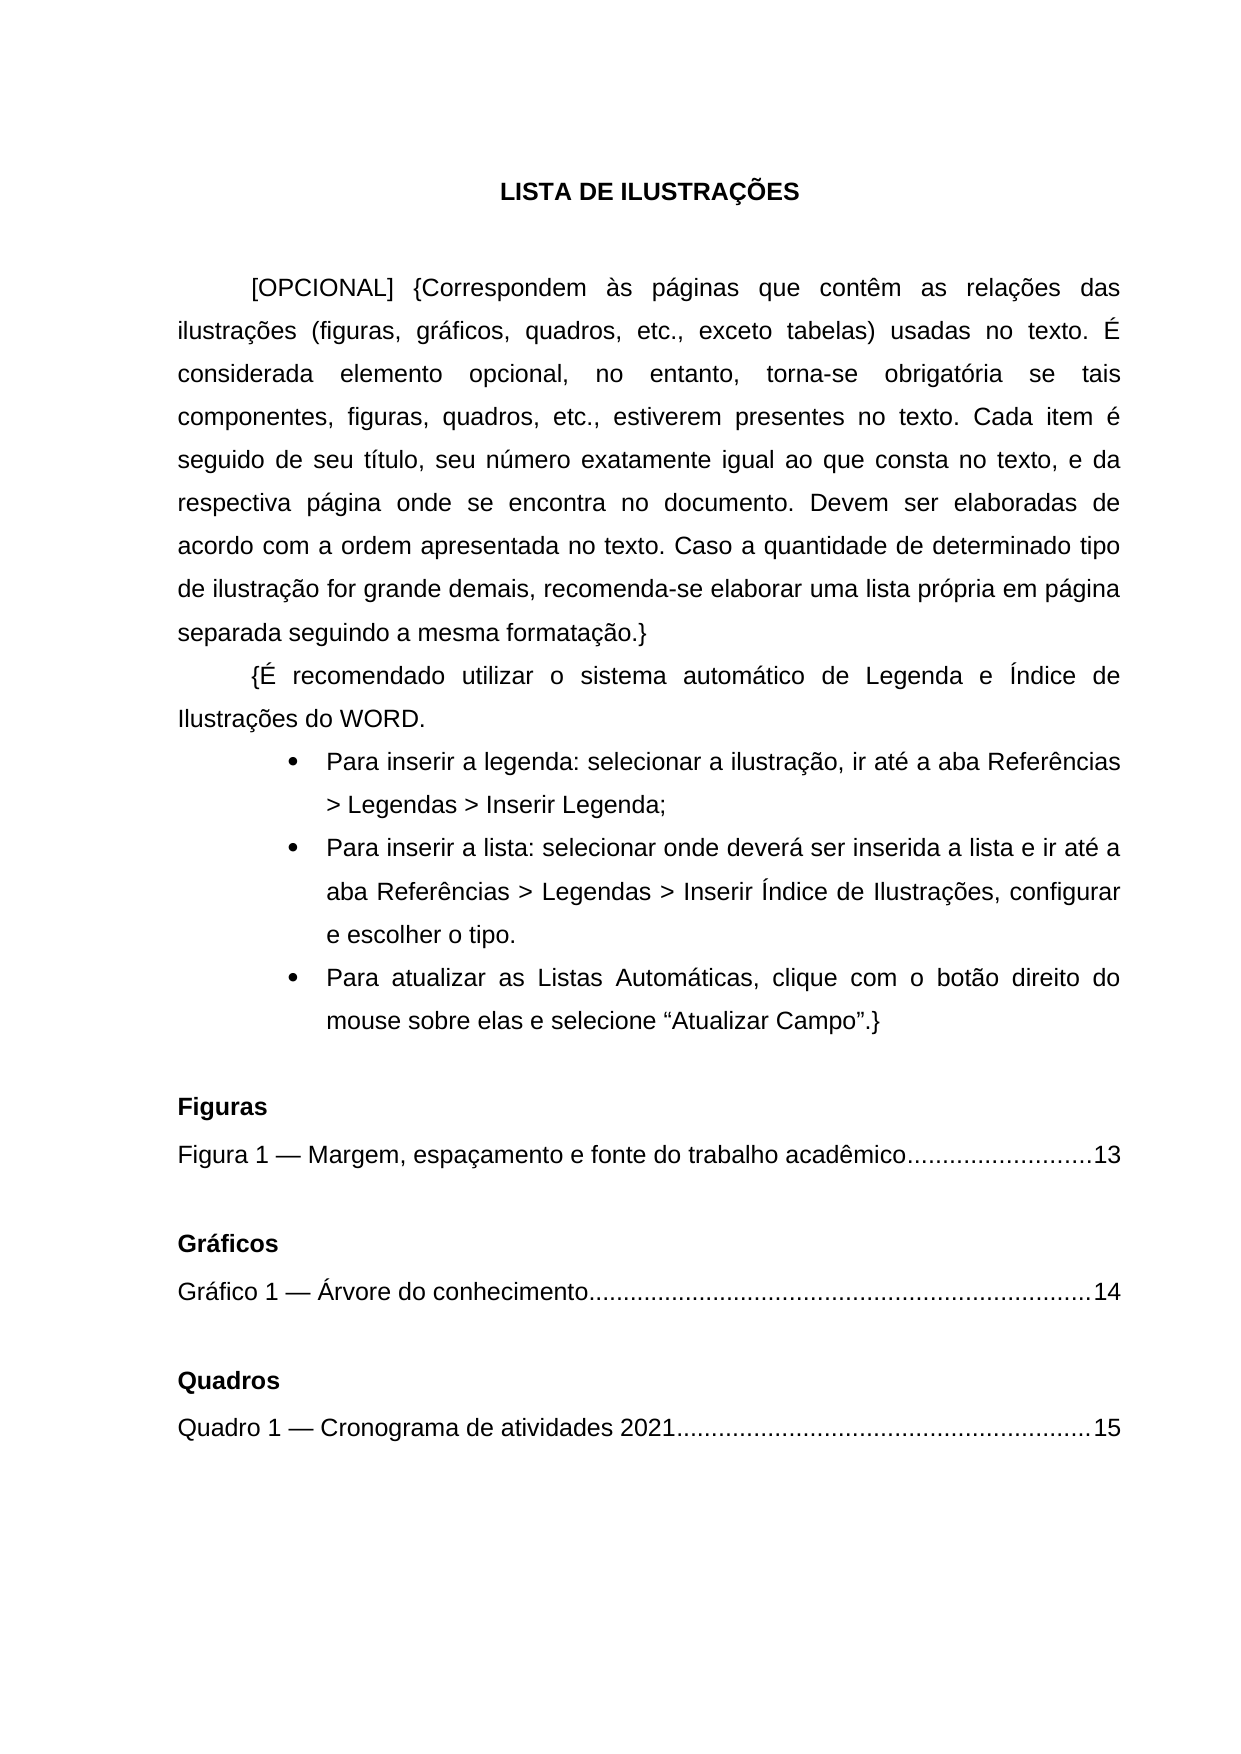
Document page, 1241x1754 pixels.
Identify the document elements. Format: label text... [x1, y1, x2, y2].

text [OPCIONAL] {Correspondem às páginas que contêm as relações das ilustrações (figuras, gráficos, quadros, etc., exceto tabelas) usadas no texto. É considerada elemento opcional, no entanto, torna-se obrigatória se tais componentes, figuras, quadros, etc., estiverem presentes no texto. Cada item é seguido de seu título, seu número exatamente igual ao que consta no texto, e da respectiva página onde se encontra no documento. Devem ser elaboradas de acordo com a ordem apresentada no texto. Caso a quantidade de determinado tipo de ilustração for grande demais, recomenda-se elaborar uma lista própria em página separada seguindo a mesma formatação.} [177, 273, 1122, 646]
text Figuras [177, 1092, 1122, 1121]
text Quadro 1 — Cronograma de atividades 2021 15 [177, 1413, 1122, 1442]
text Gráficos [177, 1229, 1122, 1258]
text LISTA DE ILUSTRAÇÕES [177, 177, 1122, 206]
text Figura 1 — Margem, espaçamento e fonte do trabalho acadêmico 13 [177, 1140, 1122, 1169]
list Para inserir a legenda: selecionar a ilustração, ir até a aba Referências > Legendas > Inserir Legenda; [288, 747, 1122, 819]
list Para atualizar as Listas Automáticas, clique com o botão direito do mouse sobre elas e selecione “Atualizar Campo”.} [288, 963, 1122, 1035]
list Para inserir a lista: selecionar onde deverá ser inserida a lista e ir até a aba Referências > Legendas > Inserir Índice de Ilustrações, configurar e escolher o tipo. [288, 833, 1122, 948]
text Quadros [177, 1366, 1122, 1394]
text {É recomendado utilizar o sistema automático de Legenda e Índice de Ilustrações do WORD. [177, 661, 1122, 733]
text Gráfico 1 — Árvore do conhecimento 14 [177, 1277, 1122, 1305]
